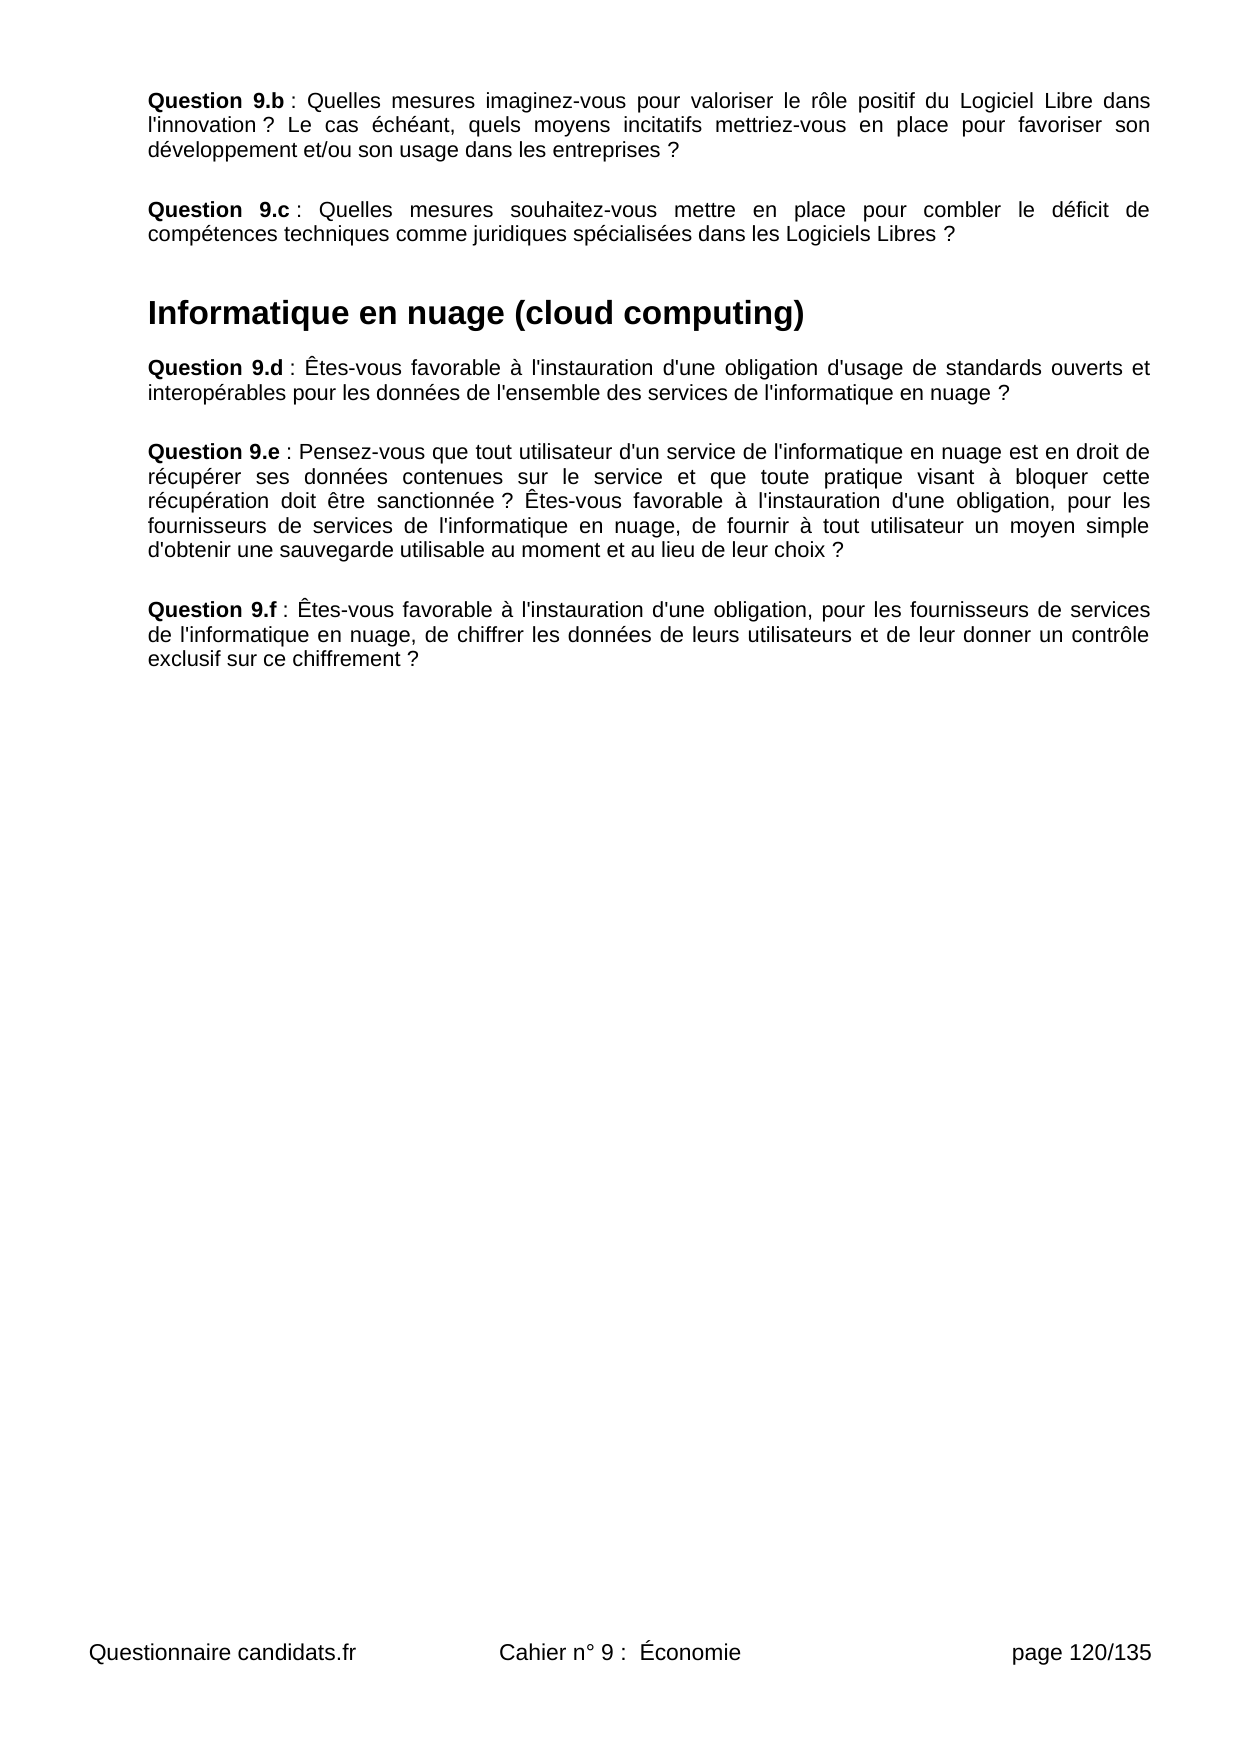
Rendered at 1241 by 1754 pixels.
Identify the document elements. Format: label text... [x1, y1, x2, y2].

text Question 9.f : Êtes-vous favorable à l'instauration d'une obligation, pour les fournisseurs de services de l'informatique en nuage, de chiffrer les données de leurs utilisateurs et de leur donner un contrôle exclusif sur ce chiffrement ? [148, 598, 1152, 671]
text Question 9.d : Êtes-vous favorable à l'instauration d'une obligation d'usage de standards ouverts et interopérables pour les données de l'ensemble des services de l'informatique en nuage ? [148, 356, 1152, 404]
text Question 9.e : Pensez-vous que tout utilisateur d'un service de l'informatique en nuage est en droit de récupérer ses données contenues sur le service et que toute pratique visant à bloquer cette récupération doit être sanctionnée ? Êtes-vous favorable à l'instauration d'une obligation, pour les fournisseurs de services de l'informatique en nuage, de fournir à tout utilisateur un moyen simple d'obtenir une sauvegarde utilisable au moment et au lieu de leur choix ? [148, 440, 1152, 562]
subtitle Informatique en nuage (cloud computing) [148, 294, 1152, 331]
text Question 9.c : Quelles mesures souhaitez-vous mettre en place pour combler le déficit de compétences techniques comme juridiques spécialisées dans les Logiciels Libres ? [148, 197, 1152, 246]
text Question 9.b : Quelles mesures imaginez-vous pour valoriser le rôle positif du Logiciel Libre dans l'innovation ? Le cas échéant, quels moyens incitatifs mettriez-vous en place pour favoriser son développement et/ou son usage dans les entreprises ? [148, 88, 1152, 162]
